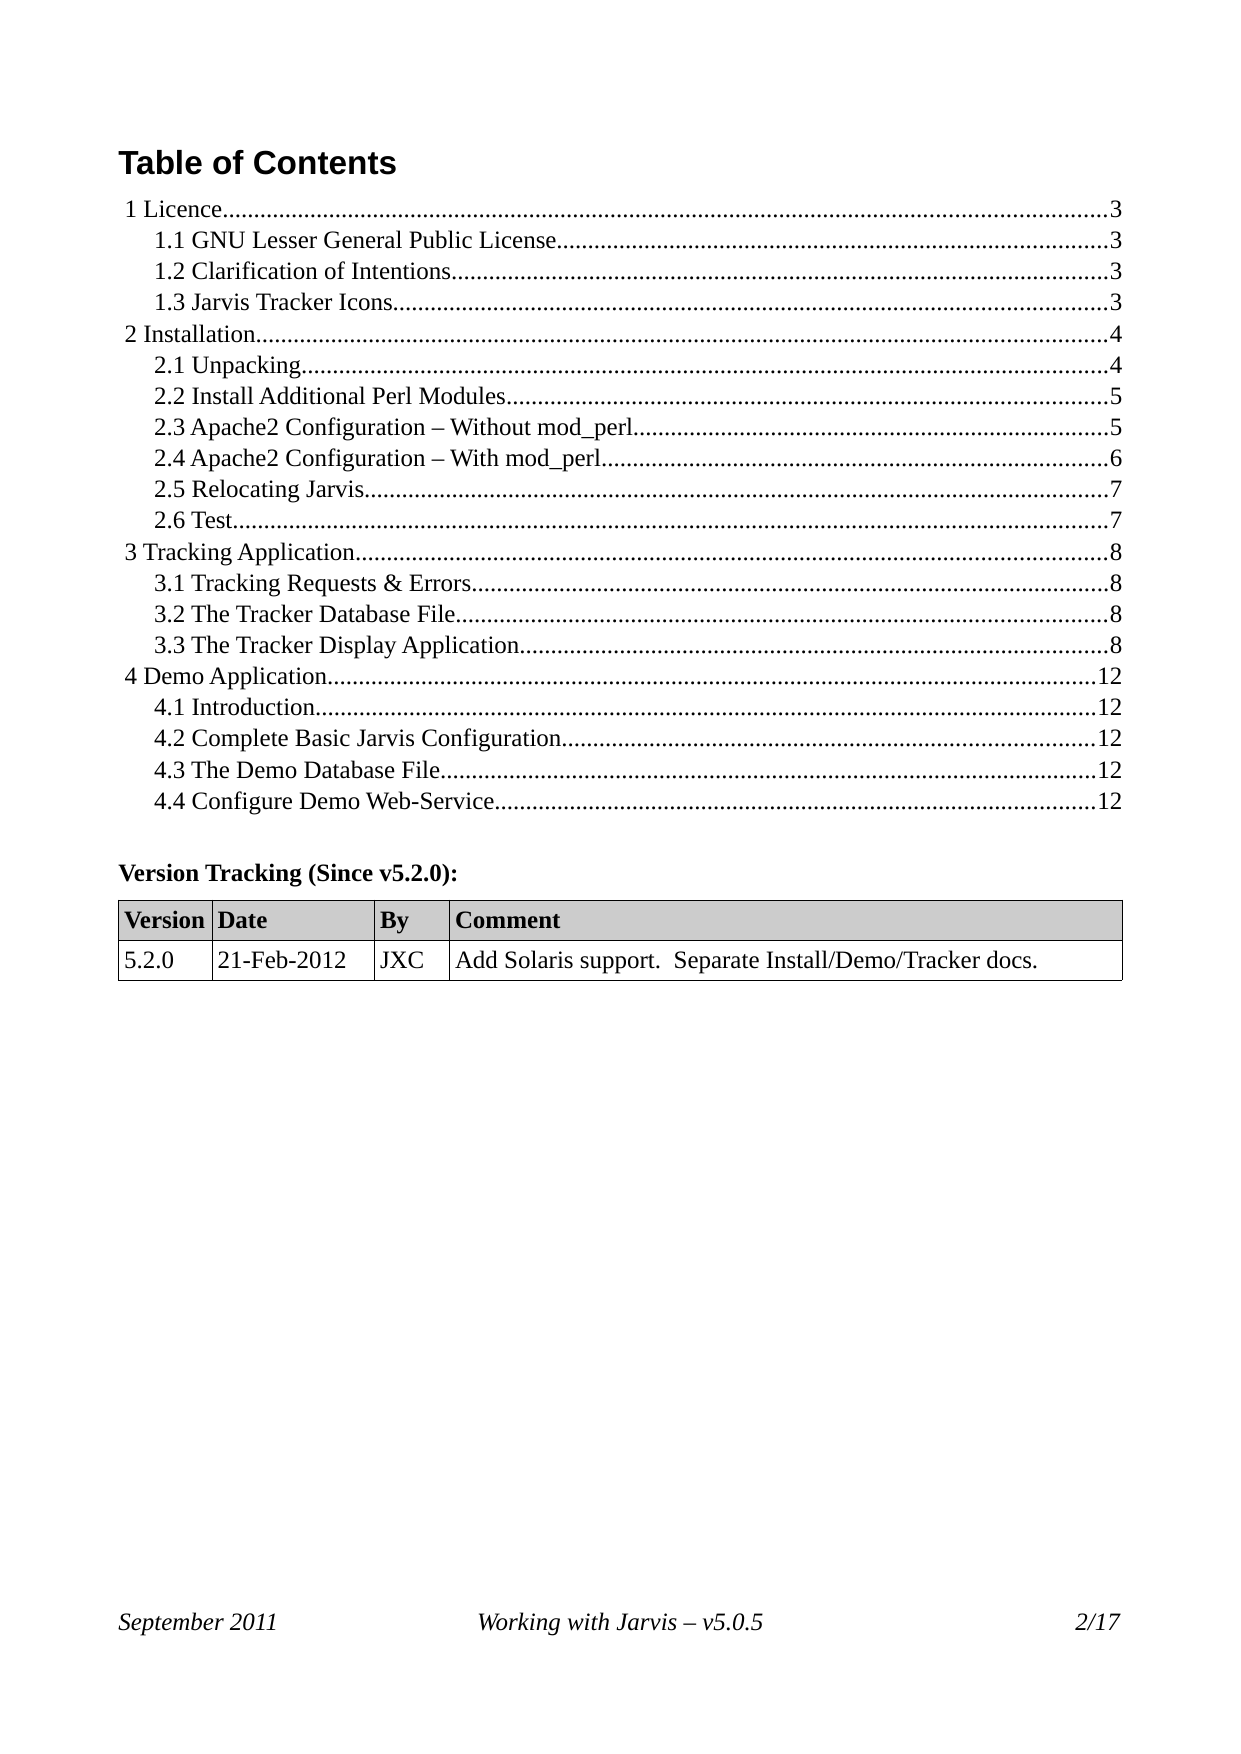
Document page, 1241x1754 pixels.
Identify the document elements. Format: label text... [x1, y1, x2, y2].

text 2.5 Relocating Jarvis 7 [148, 474, 1122, 503]
text 1.3 Jarvis Tracker Icons 3 [148, 287, 1122, 316]
text 1 Licence 3 [118, 194, 1122, 223]
text 1.2 Clarification of Intentions 3 [148, 256, 1122, 285]
text 2.3 Apache2 Configuration – Without mod_perl 5 [148, 412, 1122, 441]
text 3.1 Tracking Requests & Errors 8 [148, 568, 1122, 597]
text 3 Tracking Application 8 [118, 537, 1122, 565]
text 3.2 The Tracker Database File 8 [148, 599, 1122, 628]
text 4 Demo Application 12 [118, 661, 1122, 690]
text 4.4 Configure Demo Web-Service 12 [148, 786, 1122, 814]
table_cell 5.2.0 [119, 941, 212, 980]
table_header Version [119, 901, 212, 940]
table_header By [375, 901, 449, 940]
text 4.3 The Demo Database File 12 [148, 755, 1122, 783]
text 2 Installation 4 [118, 319, 1122, 347]
text 4.1 Introduction 12 [148, 692, 1122, 721]
table_cell 21-Feb-2012 [213, 941, 374, 980]
table_cell JXC [375, 941, 449, 980]
table_header Comment [450, 901, 1122, 940]
subtitle Table of Contents [118, 143, 1122, 182]
text 2.6 Test 7 [148, 506, 1122, 534]
text Version Tracking (Since v5.2.0): [118, 858, 1122, 887]
text 2.2 Install Additional Perl Modules 5 [148, 381, 1122, 410]
text 3.3 The Tracker Display Application 8 [148, 630, 1122, 659]
table_cell Add Solaris support. Separate Install/Demo/Tracker docs. [450, 941, 1122, 980]
text 2.4 Apache2 Configuration – With mod_perl 6 [148, 443, 1122, 472]
text 4.2 Complete Basic Jarvis Configuration 12 [148, 723, 1122, 752]
text 2.1 Unpacking 4 [148, 350, 1122, 378]
text 1.1 GNU Lesser General Public License 3 [148, 225, 1122, 254]
table_header Date [213, 901, 374, 940]
